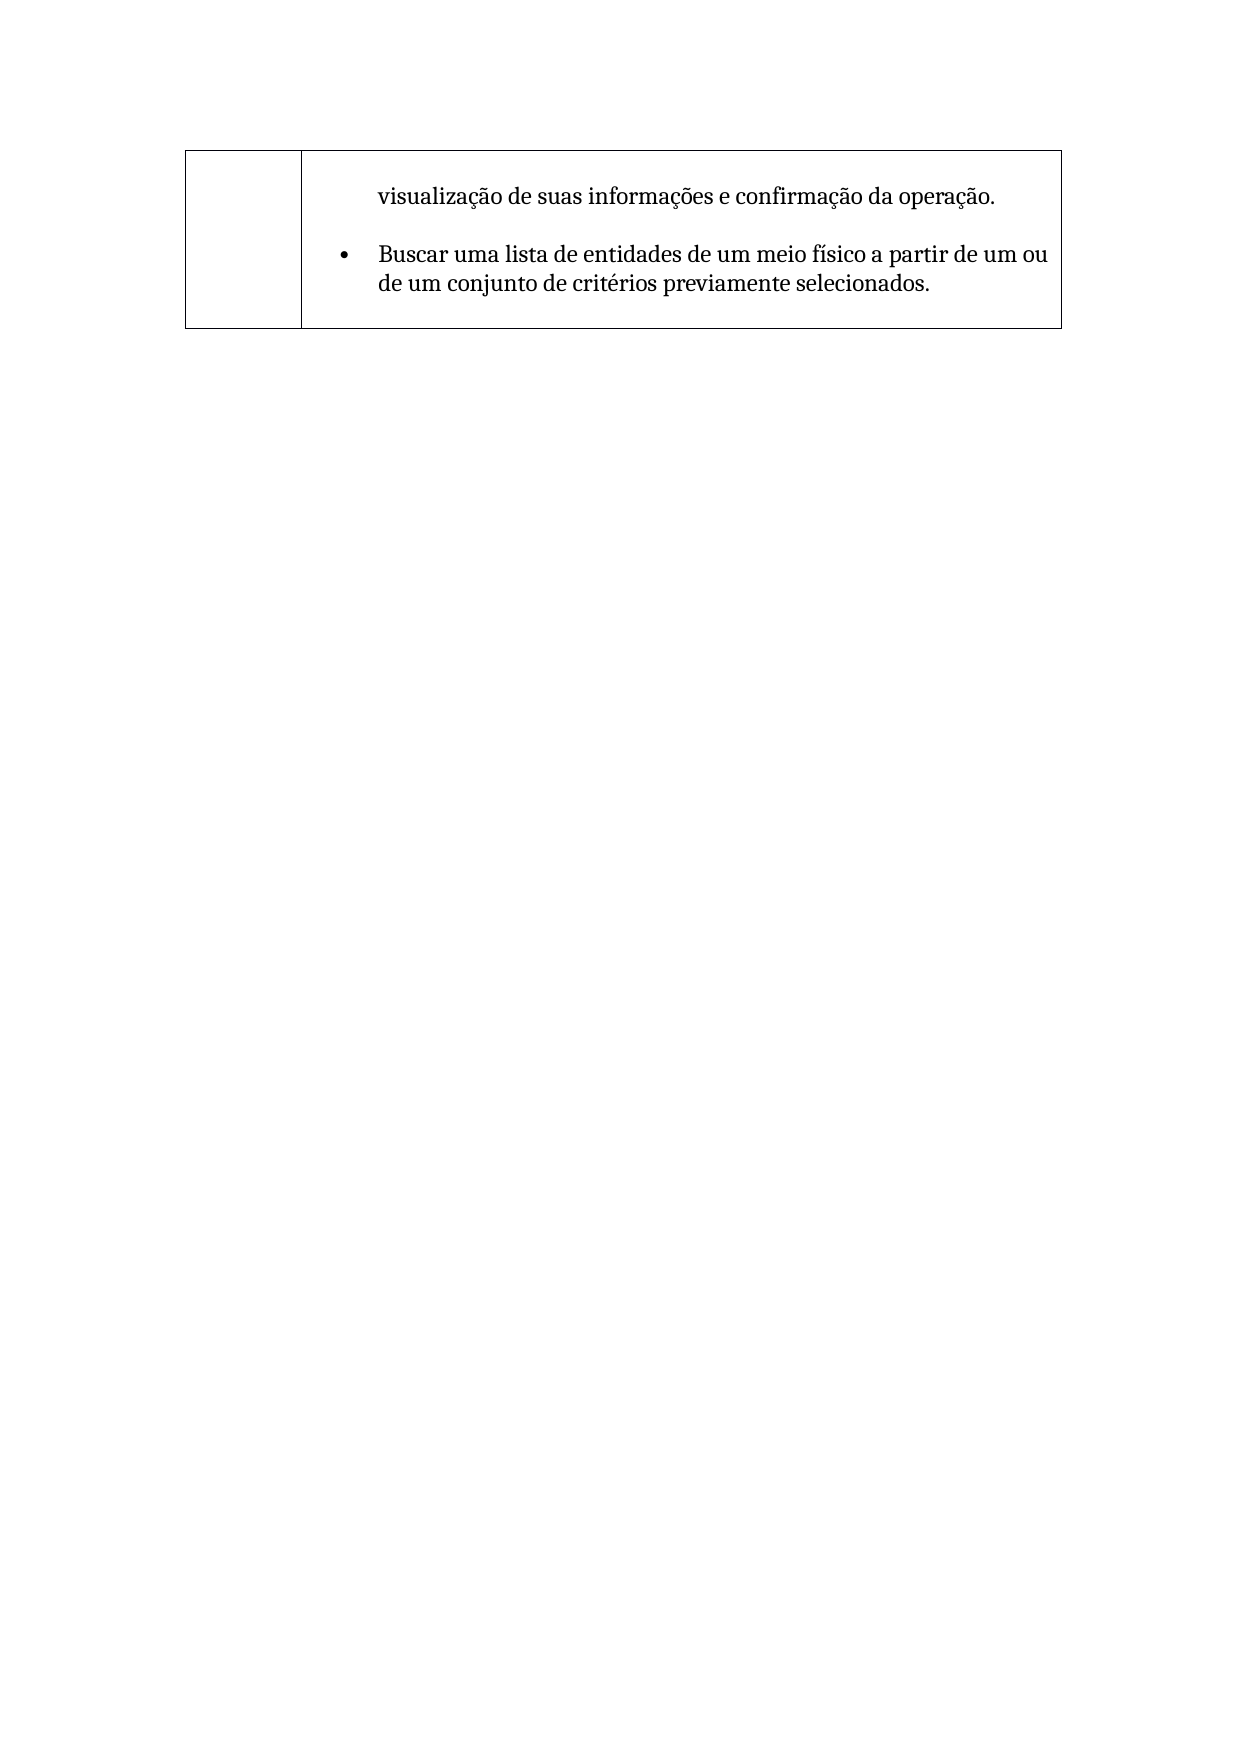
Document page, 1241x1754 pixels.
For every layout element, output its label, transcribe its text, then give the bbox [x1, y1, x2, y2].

table_cell [186, 151, 301, 328]
table_cell visualização de suas informações e confirmação da operação. Buscar uma lista de entidades de um meio físico a partir de um ou de um conjunto de critérios previamente selecionados. [302, 151, 1061, 328]
